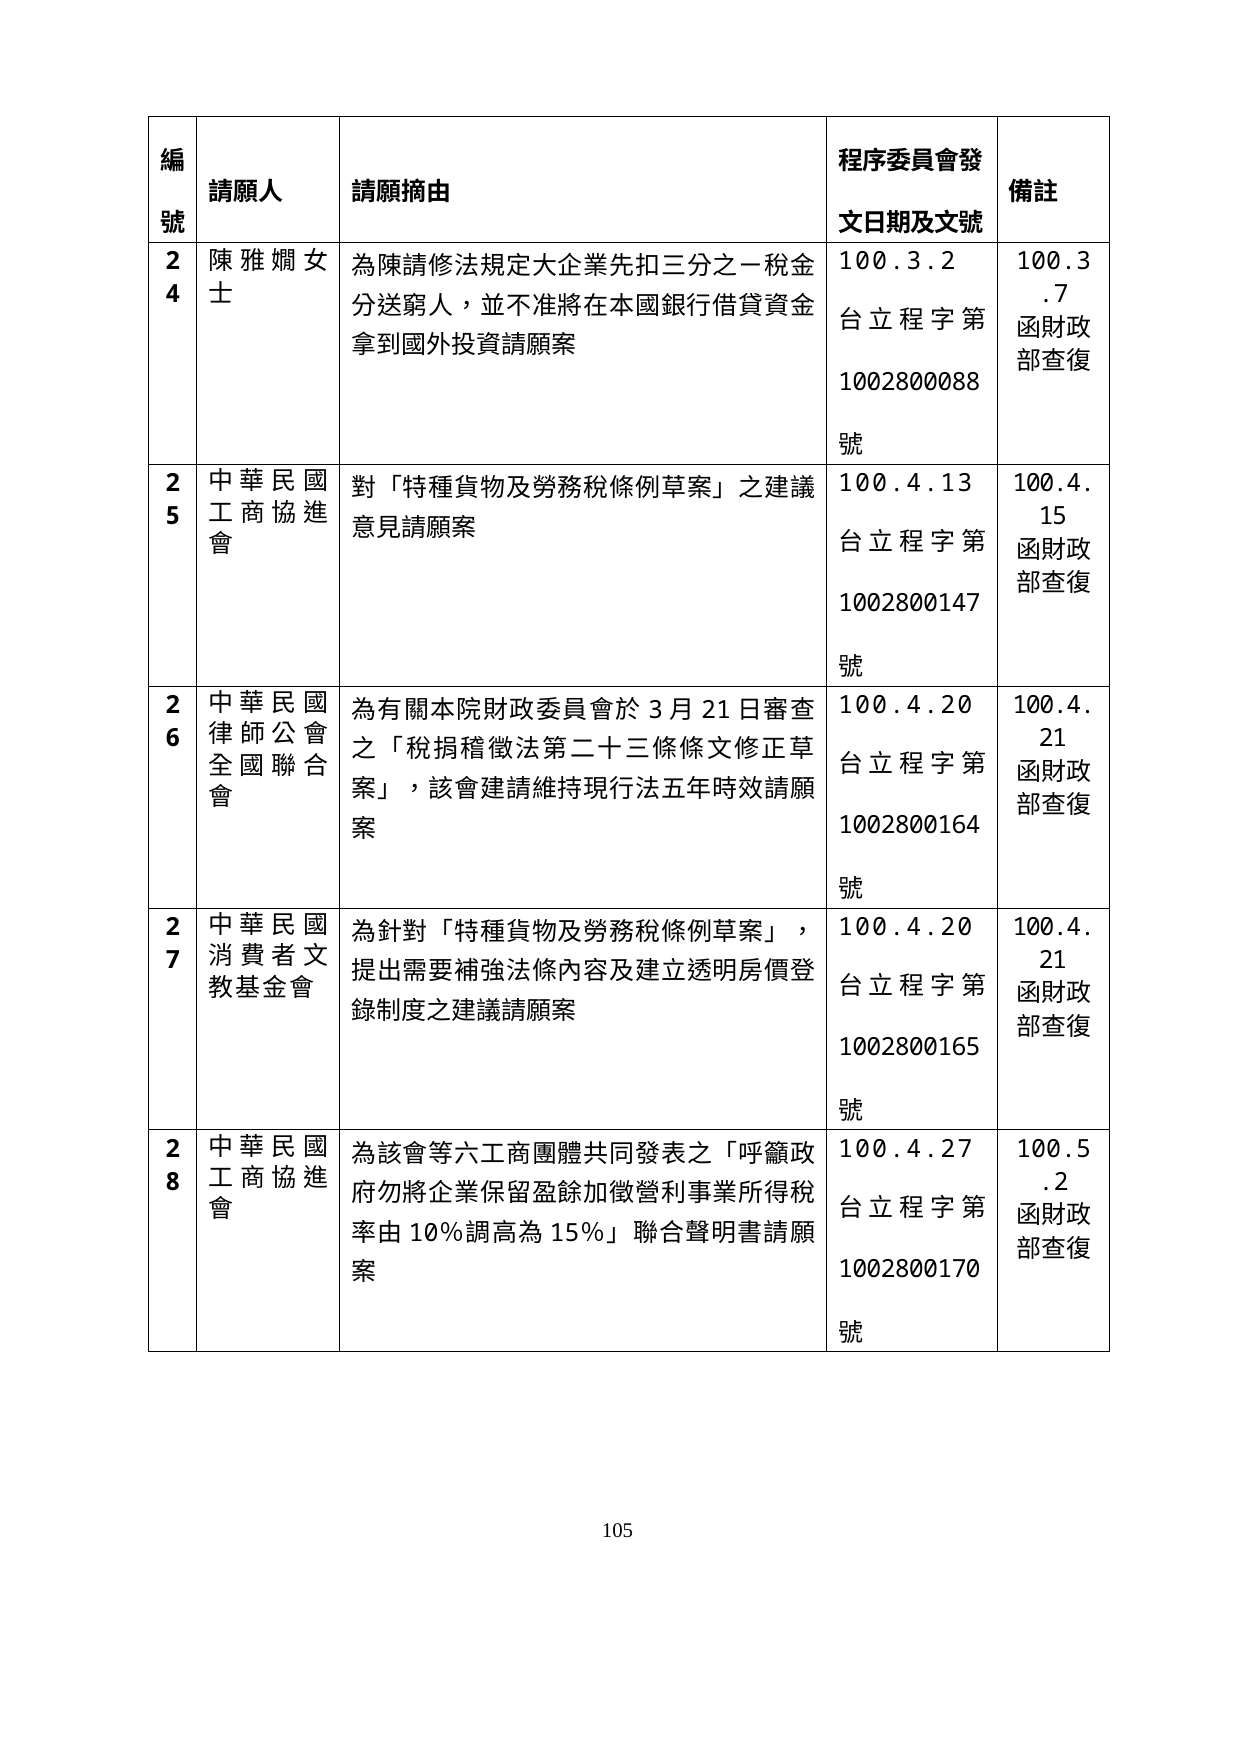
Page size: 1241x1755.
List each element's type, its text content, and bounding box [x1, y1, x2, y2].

table_cell 中華民國律師公會全國聯合會 [197, 687, 339, 907]
table_cell 100.3.2 台立程字第1002800088號 [827, 243, 997, 464]
table_cell 28 [149, 1130, 196, 1351]
table_cell 25 [149, 465, 196, 686]
table_cell 為針對「特種貨物及勞務稅條例草案」，提出需要補強法條內容及建立透明房價登錄制度之建議請願案 [340, 909, 826, 1129]
table_cell 中華民國消費者文教基金會 [197, 909, 339, 1129]
table_cell 100.4.13 台立程字第1002800147號 [827, 465, 997, 686]
table_cell 100.4.15 函財政 部查復 [998, 465, 1109, 686]
table_header 請願摘由 [340, 117, 826, 242]
table_cell 26 [149, 687, 196, 907]
table_header 備註 [998, 117, 1109, 242]
table_cell 100.5.2 函財政 部查復 [998, 1130, 1109, 1351]
table_cell 為該會等六工商團體共同發表之「呼籲政府勿將企業保留盈餘加徵營利事業所得稅率由10％調高為15％」聯合聲明書請願案 [340, 1130, 826, 1351]
table_cell 24 [149, 243, 196, 464]
table_cell 100.4.27 台立程字第1002800170號 [827, 1130, 997, 1351]
table_cell 陳雅嫺女士 [197, 243, 339, 464]
table_cell 中華民國工商協進會 [197, 1130, 339, 1351]
table_cell 中華民國工商協進會 [197, 465, 339, 686]
table_cell 為有關本院財政委員會於3月21日審查之「稅捐稽徵法第二十三條條文修正草案」，該會建請維持現行法五年時效請願案 [340, 687, 826, 907]
table_cell 為陳請修法規定大企業先扣三分之ㄧ稅金分送窮人，並不准將在本國銀行借貸資金拿到國外投資請願案 [340, 243, 826, 464]
table_cell 對「特種貨物及勞務稅條例草案」之建議意見請願案 [340, 465, 826, 686]
table_cell 100.4.21 函財政 部查復 [998, 909, 1109, 1129]
table_cell 100.4.20 台立程字第1002800164號 [827, 687, 997, 907]
table_cell 100.3.7 函財政 部查復 [998, 243, 1109, 464]
table_cell 100.4.21 函財政 部查復 [998, 687, 1109, 907]
table_header 請願人 [197, 117, 339, 242]
table_cell 27 [149, 909, 196, 1129]
table_cell 100.4.20 台立程字第1002800165號 [827, 909, 997, 1129]
table_header 編號 [149, 117, 196, 242]
table_header 程序委員會發文日期及文號 [827, 117, 997, 242]
